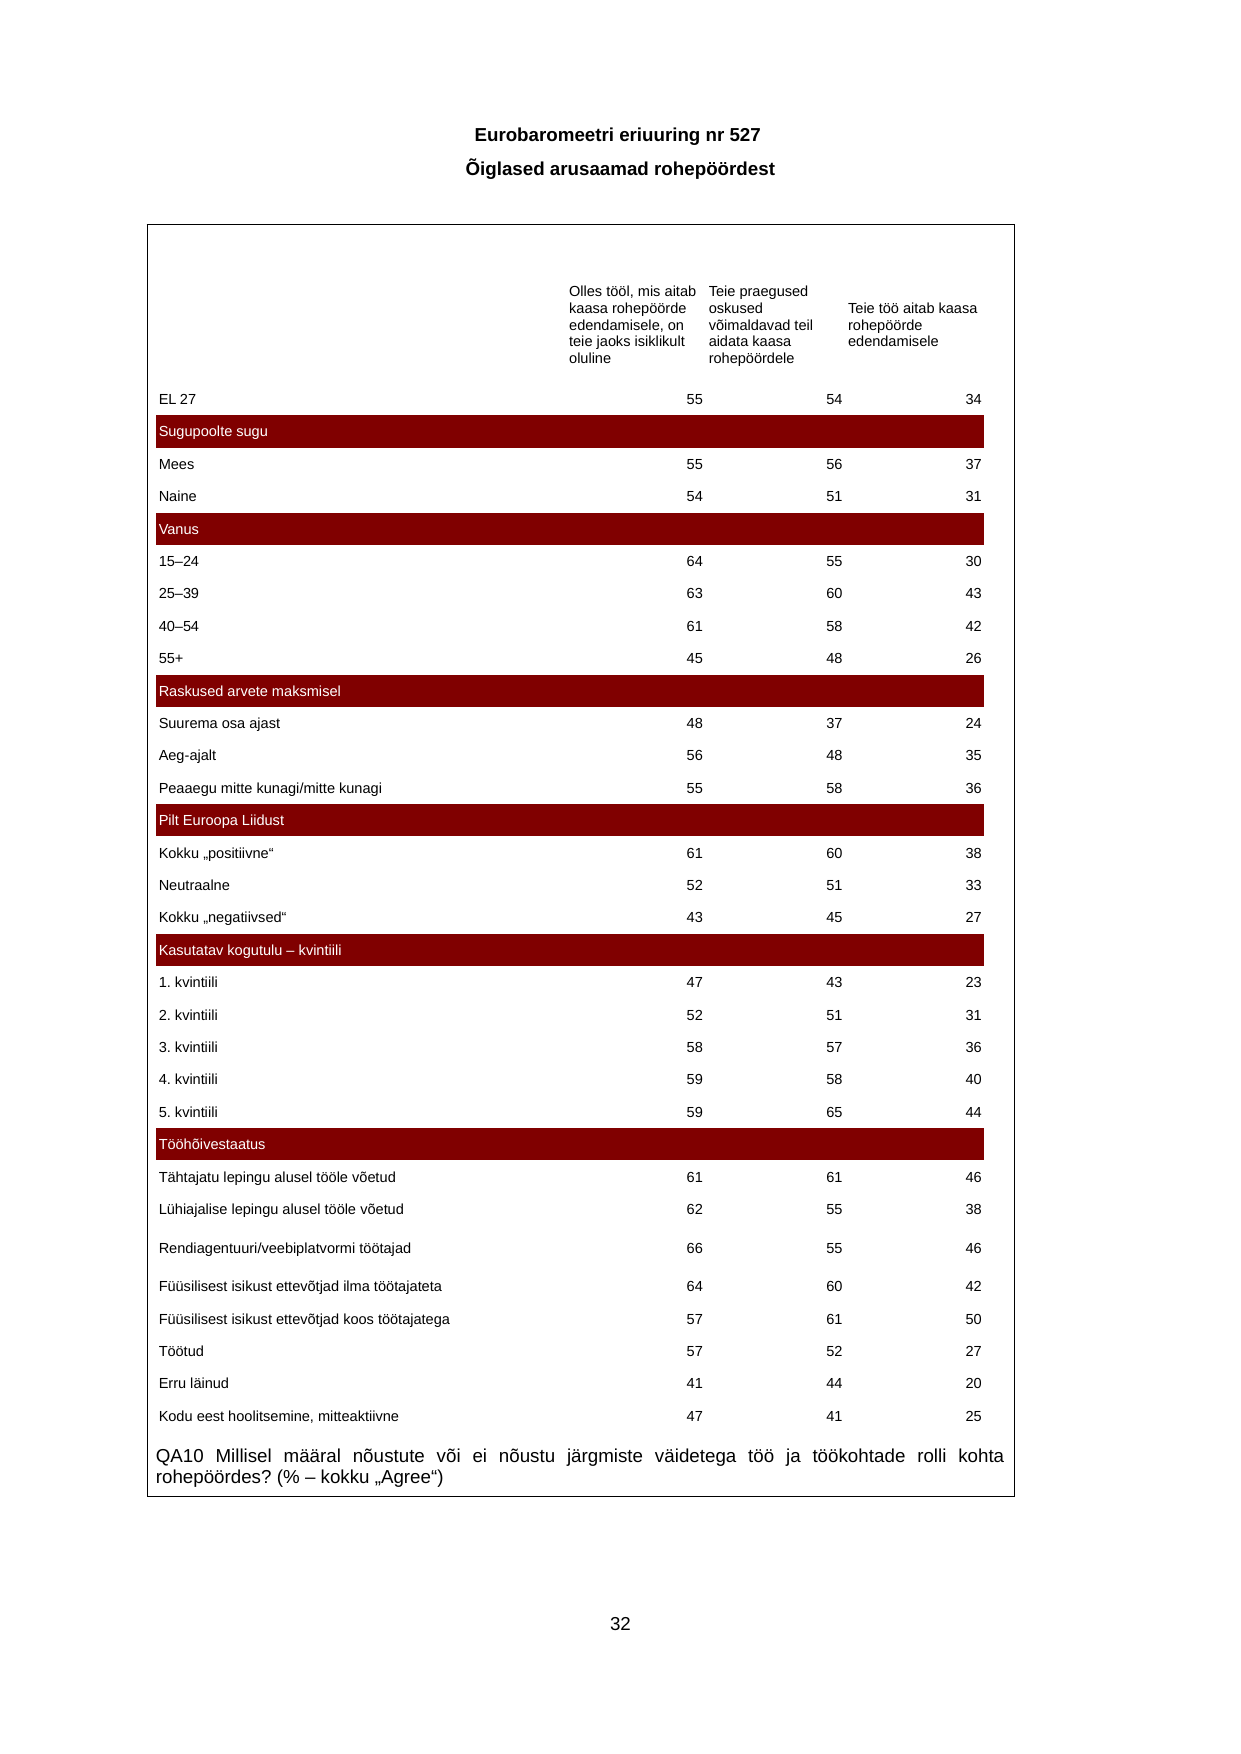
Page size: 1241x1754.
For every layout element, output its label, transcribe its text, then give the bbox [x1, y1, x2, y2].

table_cell Naine [156, 480, 566, 512]
table_cell 48 [706, 739, 845, 772]
table_cell [566, 804, 706, 836]
table_cell 35 [845, 739, 984, 772]
table_cell Suurema osa ajast [156, 707, 566, 739]
table_cell 61 [706, 1160, 845, 1193]
table_cell 27 [845, 901, 984, 934]
table_cell 31 [845, 480, 984, 512]
table_cell 61 [566, 610, 706, 642]
table_cell 54 [566, 480, 706, 512]
table_cell 43 [845, 577, 984, 610]
table_cell 55 [566, 772, 706, 804]
table_cell 59 [566, 1063, 706, 1096]
table_cell 55 [566, 383, 706, 415]
table_cell 55 [566, 448, 706, 480]
table_cell 60 [706, 836, 845, 869]
table_cell Lühiajalise lepingu alusel tööle võetud [156, 1193, 566, 1225]
table_cell Raskused arvete maksmisel [156, 675, 566, 707]
table_cell Tähtajatu lepingu alusel tööle võetud [156, 1160, 566, 1193]
table_cell 62 [566, 1193, 706, 1225]
table_cell 58 [706, 772, 845, 804]
table_cell 51 [706, 869, 845, 901]
table_cell Kodu eest hoolitsemine, mitteaktiivne [156, 1400, 566, 1432]
table_cell 4. kvintiili [156, 1063, 566, 1096]
table_cell 15–24 [156, 545, 566, 577]
table_cell 58 [706, 610, 845, 642]
table_cell 31 [845, 999, 984, 1031]
table_cell Sugupoolte sugu [156, 415, 566, 448]
table_cell Füüsilisest isikust ettevõtjad koos töötajatega [156, 1303, 566, 1335]
table_cell [706, 675, 845, 707]
table_cell 51 [706, 999, 845, 1031]
table_cell 46 [845, 1225, 984, 1270]
table_cell 56 [706, 448, 845, 480]
table_cell [566, 675, 706, 707]
table_cell 52 [566, 999, 706, 1031]
table_cell 36 [845, 1031, 984, 1063]
table_cell 60 [706, 577, 845, 610]
table_cell 48 [706, 642, 845, 674]
table_cell 33 [845, 869, 984, 901]
table_cell [706, 415, 845, 448]
table_cell Vanus [156, 513, 566, 545]
table_cell [566, 1128, 706, 1160]
text QA10 Millisel määral nõustute või ei nõustu järgmiste väidetega töö ja töökohtade rolli kohta rohepöördes? (% – kokku „Agree“) [156, 1444, 1005, 1488]
table_cell 45 [566, 642, 706, 674]
table_cell 20 [845, 1367, 984, 1400]
table_cell [845, 1128, 984, 1160]
table_cell Rendiagentuuri/veebiplatvormi töötajad [156, 1225, 566, 1270]
table_cell 48 [566, 707, 706, 739]
table_cell EL 27 [156, 383, 566, 415]
table_cell Töötud [156, 1335, 566, 1367]
table_cell 2. kvintiili [156, 999, 566, 1031]
table_cell 40 [845, 1063, 984, 1096]
table_cell 66 [566, 1225, 706, 1270]
table_cell 60 [706, 1270, 845, 1302]
table_cell [566, 513, 706, 545]
table_cell 55 [706, 545, 845, 577]
table_cell 1. kvintiili [156, 966, 566, 998]
table_cell [566, 934, 706, 966]
table_cell 57 [566, 1335, 706, 1367]
table_cell 30 [845, 545, 984, 577]
table_cell 41 [566, 1367, 706, 1400]
table_cell 25–39 [156, 577, 566, 610]
table_cell 44 [706, 1367, 845, 1400]
table_cell 3. kvintiili [156, 1031, 566, 1063]
table_cell 55 [706, 1225, 845, 1270]
table_cell [845, 513, 984, 545]
table_cell 55+ [156, 642, 566, 674]
table_cell 64 [566, 1270, 706, 1302]
table_cell Tööhõivestaatus [156, 1128, 566, 1160]
table_cell 50 [845, 1303, 984, 1335]
table_cell 54 [706, 383, 845, 415]
table_cell Aeg-ajalt [156, 739, 566, 772]
table_cell Füüsilisest isikust ettevõtjad ilma töötajateta [156, 1270, 566, 1302]
table_cell 64 [566, 545, 706, 577]
table_cell Erru läinud [156, 1367, 566, 1400]
table_cell [706, 804, 845, 836]
table_cell Mees [156, 448, 566, 480]
table_cell 47 [566, 1400, 706, 1432]
table_cell 42 [845, 1270, 984, 1302]
table_cell 45 [706, 901, 845, 934]
table_header Teie töö aitab kaasa rohepöörde edendamisele [845, 266, 984, 383]
table_header Teie praegused oskused võimaldavad teil aidata kaasa rohepöördele [706, 266, 845, 383]
table_cell Kokku „negatiivsed“ [156, 901, 566, 934]
table_cell [845, 415, 984, 448]
table_cell Kokku „positiivne“ [156, 836, 566, 869]
table_cell 55 [706, 1193, 845, 1225]
table_cell 51 [706, 480, 845, 512]
table_cell [845, 675, 984, 707]
table_cell [706, 934, 845, 966]
table_cell Pilt Euroopa Liidust [156, 804, 566, 836]
table_cell 38 [845, 1193, 984, 1225]
table_cell 61 [706, 1303, 845, 1335]
table_cell 41 [706, 1400, 845, 1432]
table_cell 27 [845, 1335, 984, 1367]
table_cell 46 [845, 1160, 984, 1193]
table_cell [706, 1128, 845, 1160]
table_cell 38 [845, 836, 984, 869]
table_cell 25 [845, 1400, 984, 1432]
table_cell 52 [566, 869, 706, 901]
table_cell 5. kvintiili [156, 1096, 566, 1128]
table_cell 57 [706, 1031, 845, 1063]
table_cell 65 [706, 1096, 845, 1128]
table_cell 58 [706, 1063, 845, 1096]
table_cell 34 [845, 383, 984, 415]
table_cell [706, 513, 845, 545]
table_cell 58 [566, 1031, 706, 1063]
table_cell 57 [566, 1303, 706, 1335]
table_cell [845, 804, 984, 836]
table_cell Neutraalne [156, 869, 566, 901]
table_cell 63 [566, 577, 706, 610]
table_cell 61 [566, 836, 706, 869]
table_cell Peaaegu mitte kunagi/mitte kunagi [156, 772, 566, 804]
table_cell 43 [566, 901, 706, 934]
table_cell 56 [566, 739, 706, 772]
table_cell Kasutatav kogutulu – kvintiili [156, 934, 566, 966]
table_cell 52 [706, 1335, 845, 1367]
table_header [156, 266, 566, 383]
table_cell [845, 934, 984, 966]
table_cell 42 [845, 610, 984, 642]
table_cell 61 [566, 1160, 706, 1193]
table_cell 36 [845, 772, 984, 804]
table_cell 37 [706, 707, 845, 739]
table_cell 43 [706, 966, 845, 998]
table_cell 40–54 [156, 610, 566, 642]
table_cell 26 [845, 642, 984, 674]
table_cell 59 [566, 1096, 706, 1128]
table_cell 23 [845, 966, 984, 998]
table_header Olles tööl, mis aitab kaasa rohepöörde edendamisele, on teie jaoks isiklikult oluline [566, 266, 706, 383]
table_cell 47 [566, 966, 706, 998]
table_cell 24 [845, 707, 984, 739]
table_cell [566, 415, 706, 448]
table_cell 37 [845, 448, 984, 480]
table_cell 44 [845, 1096, 984, 1128]
